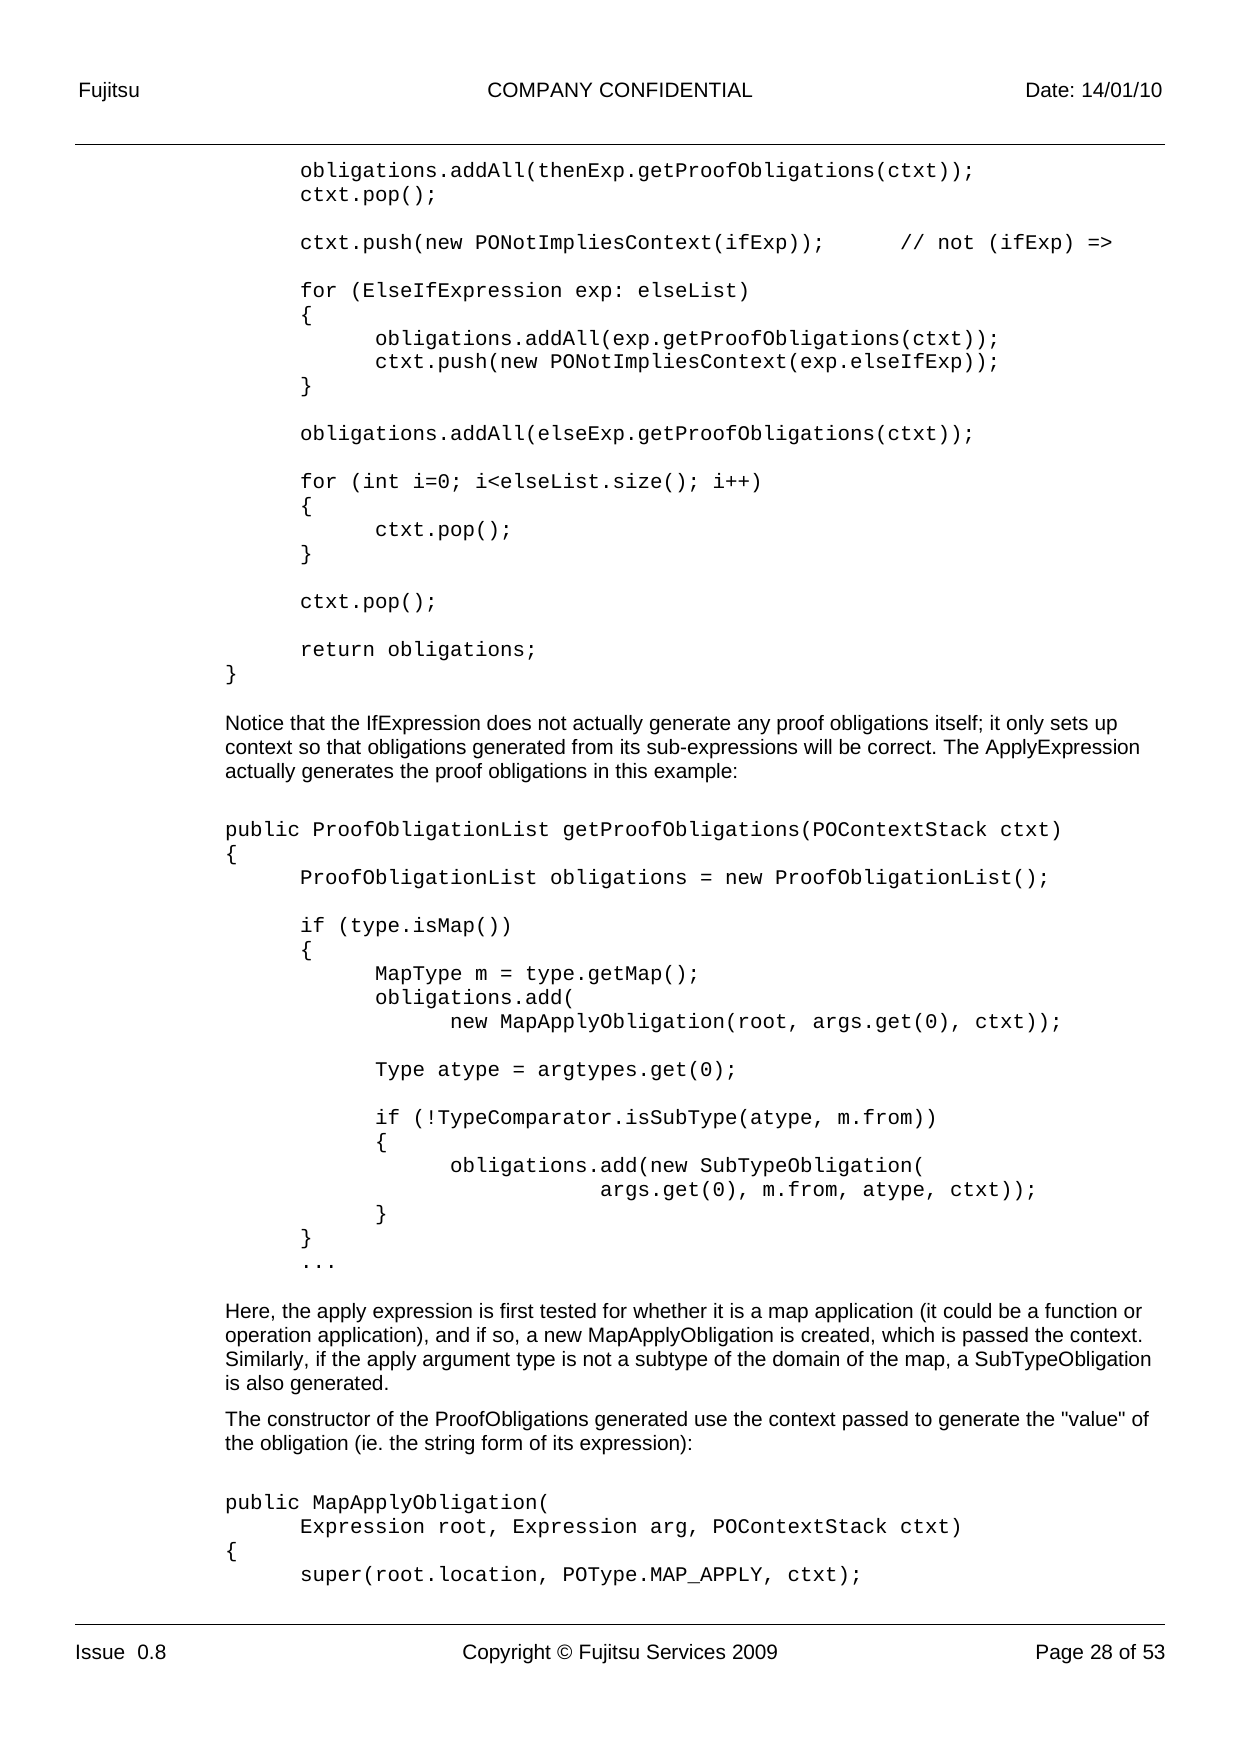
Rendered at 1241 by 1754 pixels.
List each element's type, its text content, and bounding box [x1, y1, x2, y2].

text Notice that the IfExpression does not actually generate any proof obligations itself; it only sets up context so that obligations generated from its sub-expressions will be correct. The ApplyExpression actually generates the proof obligations in this example: [225, 711, 1165, 783]
text ... [225, 1251, 1165, 1274]
text ProofObligationList obligations = new ProofObligationList(); [225, 867, 1165, 891]
text Expression root, Expression arg, POContextStack ctxt) [225, 1516, 1165, 1540]
text } [225, 1203, 1165, 1227]
text } [225, 1227, 1165, 1251]
text return obligations; [225, 639, 1165, 663]
text Type atype = argtypes.get(0); [225, 1059, 1165, 1083]
text if (!TypeComparator.isSubType(atype, m.from)) [225, 1107, 1165, 1131]
text for (int i=0; i<elseList.size(); i++) [225, 471, 1165, 495]
text ctxt.push(new PONotImpliesContext(ifExp)); // not (ifExp) => [225, 232, 1165, 256]
text { [225, 303, 1165, 327]
text { [225, 843, 1165, 867]
text obligations.add(new SubTypeObligation( [225, 1155, 1165, 1179]
text MapType m = type.getMap(); [225, 963, 1165, 987]
text Here, the apply expression is first tested for whether it is a map application (it could be a function or operation application), and if so, a new MapApplyObligation is created, which is passed the context. Similarly, if the apply argument type is not a subtype of the domain of the map, a SubTypeObligation is also generated. [225, 1298, 1165, 1395]
text ctxt.pop(); [225, 591, 1165, 615]
text obligations.addAll(thenExp.getProofObligations(ctxt)); [225, 160, 1165, 184]
text if (type.isMap()) [225, 915, 1165, 939]
text super(root.location, POType.MAP_APPLY, ctxt); [225, 1564, 1165, 1588]
text public ProofObligationList getProofObligations(POContextStack ctxt) [225, 819, 1165, 843]
text ctxt.push(new PONotImpliesContext(exp.elseIfExp)); [225, 351, 1165, 375]
text new MapApplyObligation(root, args.get(0), ctxt)); [225, 1011, 1165, 1035]
text obligations.addAll(exp.getProofObligations(ctxt)); [225, 327, 1165, 351]
text ctxt.pop(); [225, 184, 1165, 208]
text ctxt.pop(); [225, 519, 1165, 543]
text The constructor of the ProofObligations generated use the context passed to generate the "value" of the obligation (ie. the string form of its expression): [225, 1407, 1165, 1455]
text { [225, 939, 1165, 963]
text } [225, 663, 1165, 687]
text args.get(0), m.from, atype, ctxt)); [225, 1179, 1165, 1203]
text { [225, 1540, 1165, 1564]
text for (ElseIfExpression exp: elseList) [225, 279, 1165, 303]
text obligations.addAll(elseExp.getProofObligations(ctxt)); [225, 423, 1165, 447]
text { [225, 1131, 1165, 1155]
text } [225, 375, 1165, 399]
text obligations.add( [225, 987, 1165, 1011]
text { [225, 495, 1165, 519]
text public MapApplyObligation( [225, 1492, 1165, 1516]
text } [225, 543, 1165, 567]
